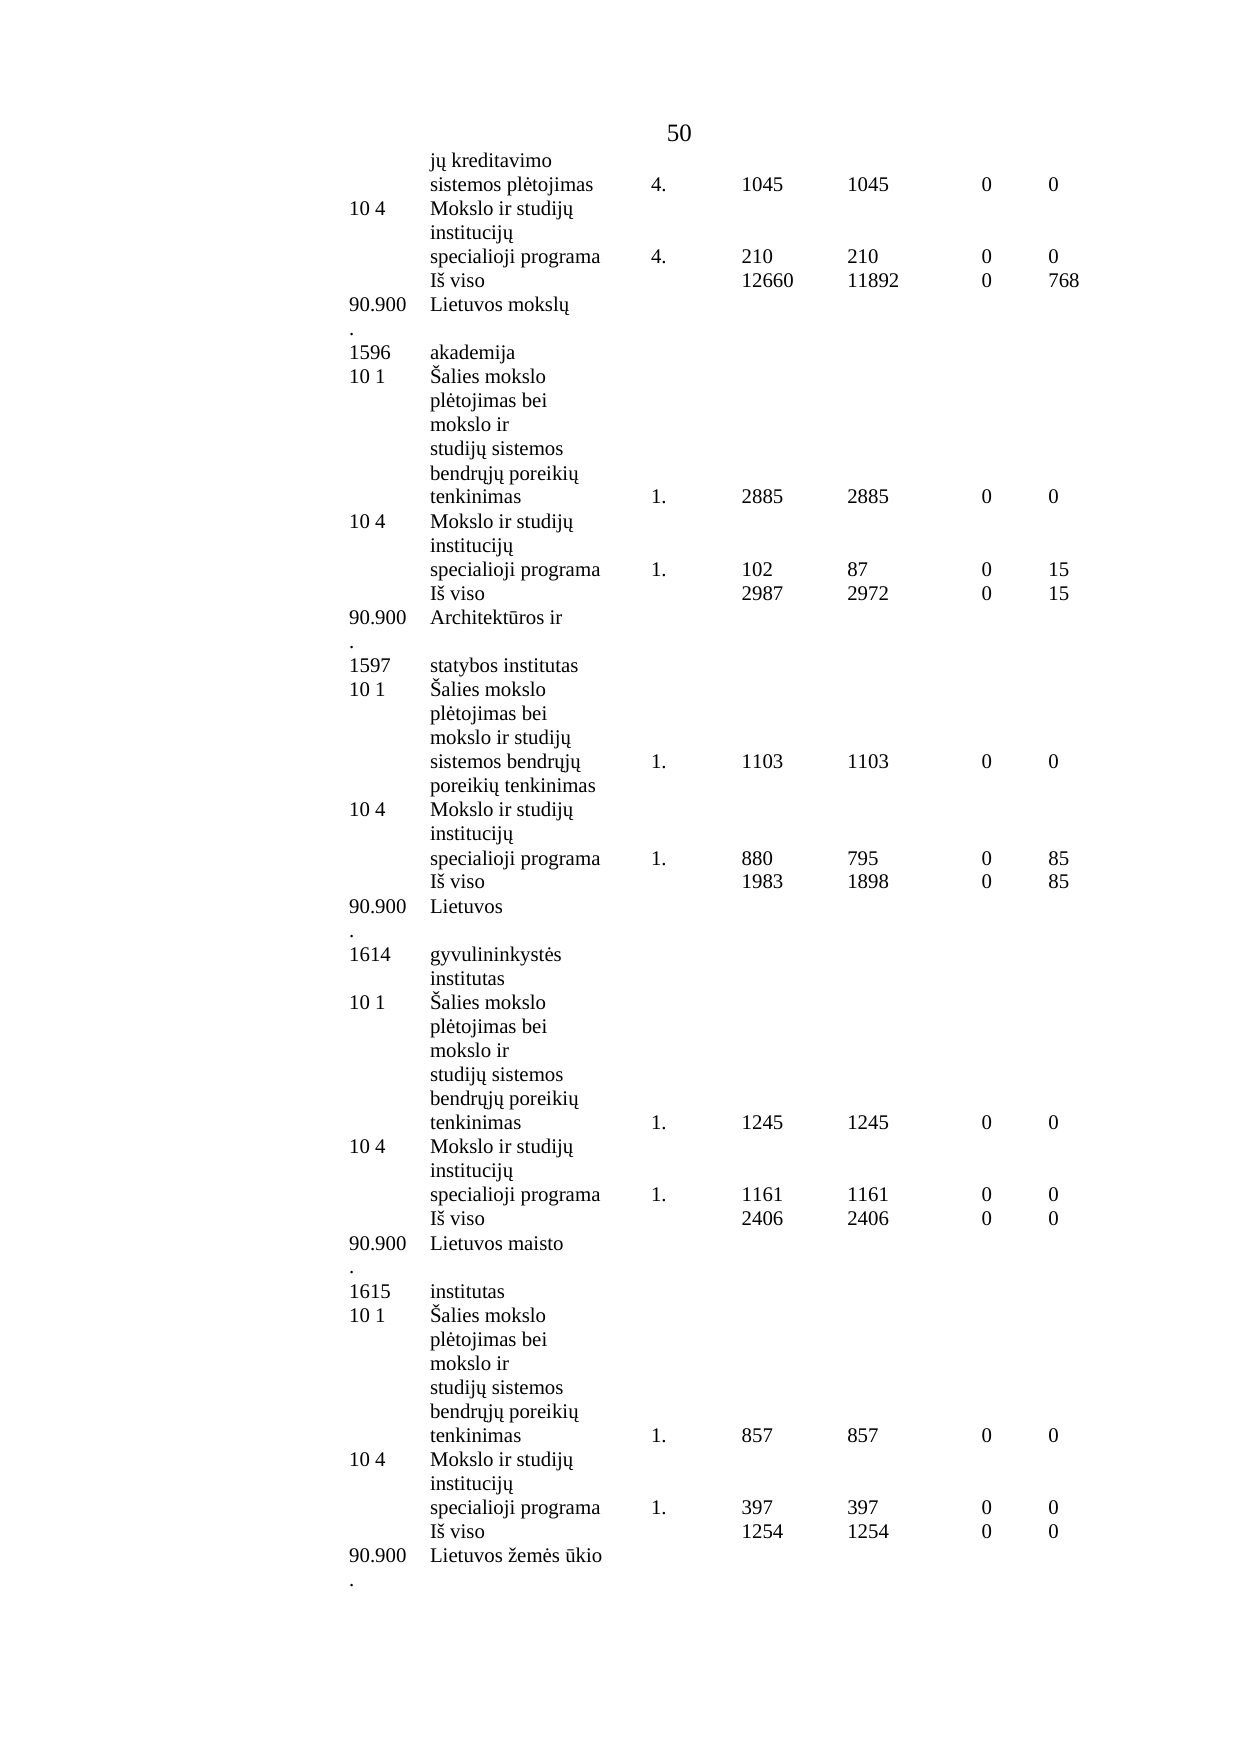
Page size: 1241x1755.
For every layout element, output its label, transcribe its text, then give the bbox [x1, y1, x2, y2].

table_cell Mokslo ir studijų [419, 1134, 639, 1158]
table_cell [836, 942, 970, 966]
table_cell 1161 [730, 1182, 836, 1206]
table_cell [730, 196, 836, 220]
table_cell mokslo ir studijų [419, 725, 639, 749]
table_cell [338, 533, 418, 557]
table_cell [970, 1303, 1037, 1327]
table_cell [730, 797, 836, 821]
table_cell [1037, 773, 1181, 797]
table_cell Mokslo ir studijų [419, 509, 639, 533]
table_cell 10 1 [338, 990, 418, 1014]
table_cell 397 [836, 1495, 970, 1519]
table_cell [640, 894, 730, 942]
table_cell [1037, 966, 1181, 990]
table_cell [1037, 605, 1181, 653]
table_cell [177, 412, 338, 436]
table_cell [177, 172, 338, 196]
table_cell [338, 1471, 418, 1495]
table_cell [730, 821, 836, 845]
table_cell [836, 1230, 970, 1278]
table_cell [177, 966, 338, 990]
table_cell [640, 460, 730, 484]
table_cell [836, 653, 970, 677]
table_cell [177, 990, 338, 1014]
table_cell [970, 436, 1037, 460]
table_cell Iš viso [419, 581, 639, 605]
table_cell mokslo ir [419, 412, 639, 436]
table_cell [338, 268, 418, 292]
table_cell Iš viso [419, 1519, 639, 1543]
table_cell 2972 [836, 581, 970, 605]
table_cell [177, 1303, 338, 1327]
table_cell [640, 1375, 730, 1399]
table_cell 10 4 [338, 797, 418, 821]
table_cell [338, 1038, 418, 1062]
table_cell [640, 268, 730, 292]
table_cell [970, 894, 1037, 942]
table_cell [338, 845, 418, 869]
table_cell 0 [1037, 1110, 1181, 1134]
table_cell Iš viso [419, 1206, 639, 1230]
table_cell [970, 148, 1037, 172]
table_cell 0 [1037, 749, 1181, 773]
table_cell 1. [640, 1110, 730, 1134]
table_cell 2406 [730, 1206, 836, 1230]
table_cell [836, 797, 970, 821]
table_cell Mokslo ir studijų [419, 797, 639, 821]
table_cell [640, 821, 730, 845]
table_cell [970, 1471, 1037, 1495]
table_cell [338, 388, 418, 412]
table_cell [1037, 436, 1181, 460]
table_cell 1245 [730, 1110, 836, 1134]
table_cell [1037, 990, 1181, 1014]
table_cell plėtojimas bei [419, 1014, 639, 1038]
table_cell [970, 196, 1037, 220]
table_cell [338, 1351, 418, 1375]
table_cell [338, 436, 418, 460]
table_cell gyvulininkystės [419, 942, 639, 966]
table_cell [338, 1423, 418, 1447]
table_cell [970, 1543, 1037, 1591]
table_cell [730, 364, 836, 388]
table_cell 10 4 [338, 1447, 418, 1471]
table_cell 90.900. [338, 605, 418, 653]
table_cell [730, 1230, 836, 1278]
table_cell [1037, 1038, 1181, 1062]
table_cell [640, 1206, 730, 1230]
table_cell 0 [970, 749, 1037, 773]
table_cell [730, 292, 836, 340]
table_cell institucijų [419, 821, 639, 845]
table_cell [970, 966, 1037, 990]
table_cell [970, 340, 1037, 364]
table_cell [1037, 1134, 1181, 1158]
table_cell 12660 [730, 268, 836, 292]
table_cell [177, 1375, 338, 1399]
table_cell mokslo ir [419, 1038, 639, 1062]
table_cell [836, 1038, 970, 1062]
table_cell 1898 [836, 870, 970, 893]
table_cell [640, 581, 730, 605]
table_cell tenkinimas [419, 1110, 639, 1134]
table_cell [640, 1519, 730, 1543]
table_cell [177, 1134, 338, 1158]
table_cell [640, 966, 730, 990]
table_cell institucijų [419, 533, 639, 557]
table_cell [640, 1399, 730, 1423]
table_cell [730, 1399, 836, 1423]
table_cell [177, 1062, 338, 1086]
table_cell [730, 1375, 836, 1399]
table_cell [836, 340, 970, 364]
table_cell 1. [640, 485, 730, 508]
table_cell [836, 364, 970, 388]
table_cell [338, 1086, 418, 1110]
table_cell [730, 1279, 836, 1303]
table_cell [1037, 725, 1181, 749]
table_cell [640, 605, 730, 653]
table_cell [338, 870, 418, 893]
table_cell specialioji programa [419, 1182, 639, 1206]
table_cell [640, 1471, 730, 1495]
table_cell [338, 1110, 418, 1134]
table_cell [640, 990, 730, 1014]
table_cell 0 [1037, 172, 1181, 196]
table_cell [640, 725, 730, 749]
table_cell [970, 1327, 1037, 1351]
table_cell [730, 701, 836, 725]
table_cell 0 [970, 581, 1037, 605]
table_cell [730, 1471, 836, 1495]
table_cell [970, 1158, 1037, 1182]
table_cell [730, 1543, 836, 1591]
table_cell [970, 797, 1037, 821]
table_cell 1. [640, 1495, 730, 1519]
table_cell [338, 773, 418, 797]
table_cell [177, 509, 338, 533]
table_cell [1037, 364, 1181, 388]
table_cell [836, 725, 970, 749]
table_cell [177, 485, 338, 508]
table_cell 1045 [730, 172, 836, 196]
table_cell 795 [836, 845, 970, 869]
table_cell institucijų [419, 1471, 639, 1495]
table_cell [177, 268, 338, 292]
table_cell 0 [970, 244, 1037, 268]
table_cell [640, 1062, 730, 1086]
table_cell 0 [970, 557, 1037, 581]
table_cell [177, 653, 338, 677]
table_cell [970, 1038, 1037, 1062]
table_cell [338, 172, 418, 196]
table_cell [836, 966, 970, 990]
table_cell [1037, 942, 1181, 966]
table_cell 857 [836, 1423, 970, 1447]
table_cell [338, 460, 418, 484]
table_cell [836, 1471, 970, 1495]
table_cell mokslo ir [419, 1351, 639, 1375]
table_cell Šalies mokslo [419, 677, 639, 701]
table_cell studijų sistemos [419, 1375, 639, 1399]
table_cell Šalies mokslo [419, 364, 639, 388]
table_cell 85 [1037, 870, 1181, 893]
table_cell [730, 533, 836, 557]
table_cell [338, 148, 418, 172]
table_cell 10 4 [338, 509, 418, 533]
table_cell 11892 [836, 268, 970, 292]
table_cell [836, 412, 970, 436]
table_cell [640, 509, 730, 533]
table_cell [338, 581, 418, 605]
table_cell [1037, 1279, 1181, 1303]
table_cell [836, 436, 970, 460]
table_cell 0 [1037, 1423, 1181, 1447]
table_cell [836, 1086, 970, 1110]
table_cell 4. [640, 172, 730, 196]
table_cell 0 [1037, 1519, 1181, 1543]
table_cell [177, 1471, 338, 1495]
table_cell institutas [419, 1279, 639, 1303]
table_cell Architektūros ir [419, 605, 639, 653]
table_cell [1037, 1086, 1181, 1110]
table_cell [177, 845, 338, 869]
table_cell [640, 1158, 730, 1182]
table_cell [1037, 1158, 1181, 1182]
table_cell studijų sistemos [419, 436, 639, 460]
table_cell [836, 388, 970, 412]
table_cell [177, 1086, 338, 1110]
table_cell [640, 1279, 730, 1303]
table_cell [338, 1182, 418, 1206]
table_cell [1037, 701, 1181, 725]
table_cell [1037, 1543, 1181, 1591]
table_cell [1037, 1327, 1181, 1351]
table_cell 1. [640, 1182, 730, 1206]
table_cell [177, 557, 338, 581]
table_cell [970, 220, 1037, 244]
table_cell [177, 821, 338, 845]
table_cell [640, 1230, 730, 1278]
table_cell [177, 364, 338, 388]
table_cell [970, 1375, 1037, 1399]
table_cell [836, 292, 970, 340]
table_cell studijų sistemos [419, 1062, 639, 1086]
table_cell specialioji programa [419, 1495, 639, 1519]
table_cell 10 1 [338, 364, 418, 388]
table_cell [640, 1351, 730, 1375]
table_cell [177, 605, 338, 653]
table_cell [836, 148, 970, 172]
table_cell [730, 1447, 836, 1471]
table_cell [836, 460, 970, 484]
table_cell [730, 1038, 836, 1062]
table_cell [730, 412, 836, 436]
table_cell bendrųjų poreikių [419, 1086, 639, 1110]
table_cell [338, 485, 418, 508]
table_cell [177, 725, 338, 749]
table_cell [177, 1182, 338, 1206]
table_cell [1037, 1230, 1181, 1278]
table_cell Mokslo ir studijų [419, 196, 639, 220]
table_cell 4. [640, 244, 730, 268]
table_cell plėtojimas bei [419, 701, 639, 725]
table_cell 1596 [338, 340, 418, 364]
table_cell plėtojimas bei [419, 388, 639, 412]
table_cell [970, 1134, 1037, 1158]
table_cell [970, 773, 1037, 797]
table_cell [730, 340, 836, 364]
table_cell [1037, 1399, 1181, 1423]
table_cell [640, 701, 730, 725]
table_cell [970, 653, 1037, 677]
table_cell [1037, 1062, 1181, 1086]
table_cell [836, 1543, 970, 1591]
table_cell [836, 1279, 970, 1303]
table_cell Lietuvos žemės ūkio [419, 1543, 639, 1591]
table_cell [970, 942, 1037, 966]
table_cell [177, 533, 338, 557]
table_cell [177, 1279, 338, 1303]
table_cell 1254 [836, 1519, 970, 1543]
table_cell [730, 605, 836, 653]
table_cell [177, 148, 338, 172]
table_cell institutas [419, 966, 639, 990]
table_cell 10 1 [338, 677, 418, 701]
table_cell [1037, 1351, 1181, 1375]
table_cell [1037, 220, 1181, 244]
table_cell 15 [1037, 581, 1181, 605]
table_cell 2987 [730, 581, 836, 605]
table_cell 1254 [730, 1519, 836, 1543]
table_cell 0 [970, 1495, 1037, 1519]
table_cell [970, 292, 1037, 340]
table_cell [730, 220, 836, 244]
table_cell [640, 797, 730, 821]
table_cell [177, 340, 338, 364]
table_cell [970, 460, 1037, 484]
table_cell [640, 388, 730, 412]
table_cell 0 [970, 268, 1037, 292]
table_cell [338, 1327, 418, 1351]
table_cell [338, 821, 418, 845]
table_cell [177, 1495, 338, 1519]
table_cell [730, 725, 836, 749]
table_cell [1037, 1014, 1181, 1038]
table_cell 1. [640, 749, 730, 773]
table_cell [338, 557, 418, 581]
table_cell [730, 1351, 836, 1375]
table_cell [338, 220, 418, 244]
table_cell [177, 942, 338, 966]
table_cell poreikių tenkinimas [419, 773, 639, 797]
table_cell [177, 244, 338, 268]
table_cell specialioji programa [419, 244, 639, 268]
table_cell 2885 [730, 485, 836, 508]
table_cell [970, 701, 1037, 725]
table_cell [1037, 509, 1181, 533]
table_cell [177, 1447, 338, 1471]
table_cell 1. [640, 1423, 730, 1447]
table_cell [730, 677, 836, 701]
table_cell [730, 1086, 836, 1110]
table_cell sistemos plėtojimas [419, 172, 639, 196]
table_cell 85 [1037, 845, 1181, 869]
table_cell [836, 677, 970, 701]
table_cell [177, 677, 338, 701]
table_cell [640, 533, 730, 557]
table_cell [177, 870, 338, 893]
table_cell 0 [970, 1423, 1037, 1447]
table_cell [640, 942, 730, 966]
table_cell [640, 436, 730, 460]
table_cell [836, 1327, 970, 1351]
table_cell plėtojimas bei [419, 1327, 639, 1351]
table_cell 768 [1037, 268, 1181, 292]
table_cell [1037, 340, 1181, 364]
table_cell [177, 1423, 338, 1447]
table_cell [338, 412, 418, 436]
table_cell [1037, 1447, 1181, 1471]
table_cell 210 [836, 244, 970, 268]
table_cell [970, 1086, 1037, 1110]
table_cell 1103 [730, 749, 836, 773]
table_cell [177, 1519, 338, 1543]
table_cell [970, 990, 1037, 1014]
table_cell [338, 1014, 418, 1038]
table_cell [338, 1399, 418, 1423]
table_cell Šalies mokslo [419, 990, 639, 1014]
table_cell 397 [730, 1495, 836, 1519]
table_cell [730, 436, 836, 460]
table_cell [1037, 533, 1181, 557]
table_cell [730, 148, 836, 172]
table_cell Šalies mokslo [419, 1303, 639, 1327]
table_cell Lietuvos mokslų [419, 292, 639, 340]
table_cell 1161 [836, 1182, 970, 1206]
table_cell [730, 894, 836, 942]
table_cell [730, 966, 836, 990]
table_cell [836, 1134, 970, 1158]
table_cell [970, 677, 1037, 701]
table_cell Mokslo ir studijų [419, 1447, 639, 1471]
table_cell [640, 364, 730, 388]
table_cell [177, 1230, 338, 1278]
table_cell 0 [970, 1206, 1037, 1230]
table_cell [177, 196, 338, 220]
table_cell [177, 436, 338, 460]
table_cell specialioji programa [419, 845, 639, 869]
table_cell [640, 148, 730, 172]
table_cell [640, 1447, 730, 1471]
table_cell 0 [970, 845, 1037, 869]
table_cell [640, 1014, 730, 1038]
table_cell [1037, 412, 1181, 436]
table_cell [177, 773, 338, 797]
table_cell [970, 1062, 1037, 1086]
table_cell [836, 894, 970, 942]
table_cell [1037, 148, 1181, 172]
table_cell 0 [970, 485, 1037, 508]
table_cell [177, 292, 338, 340]
table_cell [1037, 1471, 1181, 1495]
table_cell Lietuvos maisto [419, 1230, 639, 1278]
table_cell [1037, 460, 1181, 484]
table_cell [338, 244, 418, 268]
table_cell [730, 773, 836, 797]
table_cell 10 1 [338, 1303, 418, 1327]
table_cell [836, 1303, 970, 1327]
table_cell Iš viso [419, 870, 639, 893]
table_cell 0 [1037, 1182, 1181, 1206]
table_cell [970, 412, 1037, 436]
table_cell [730, 942, 836, 966]
table_cell 0 [1037, 244, 1181, 268]
table_cell [177, 701, 338, 725]
table_cell [836, 990, 970, 1014]
table_cell [1037, 1303, 1181, 1327]
table_cell Lietuvos [419, 894, 639, 942]
table_cell [640, 292, 730, 340]
table_cell [970, 509, 1037, 533]
table_cell [970, 1279, 1037, 1303]
table_cell 1. [640, 845, 730, 869]
table_cell 90.900. [338, 292, 418, 340]
table_cell 0 [1037, 485, 1181, 508]
table_cell [836, 1014, 970, 1038]
table_cell [970, 1399, 1037, 1423]
table_cell [836, 773, 970, 797]
table_cell [338, 966, 418, 990]
table_cell [640, 220, 730, 244]
table_cell 102 [730, 557, 836, 581]
table_cell [338, 1375, 418, 1399]
table_cell [177, 749, 338, 773]
table_cell [177, 1038, 338, 1062]
table_cell [640, 773, 730, 797]
table_cell [730, 653, 836, 677]
table_cell [836, 1447, 970, 1471]
table_cell [177, 1351, 338, 1375]
table_cell [338, 1062, 418, 1086]
table_cell [177, 1399, 338, 1423]
table_cell [730, 509, 836, 533]
table_cell [1037, 388, 1181, 412]
table_cell [640, 1303, 730, 1327]
table_cell [338, 1206, 418, 1230]
table_cell [1037, 653, 1181, 677]
table_cell [640, 412, 730, 436]
table_cell [730, 1327, 836, 1351]
table_cell 1983 [730, 870, 836, 893]
table_cell [338, 725, 418, 749]
table_cell [836, 196, 970, 220]
table_cell [338, 1519, 418, 1543]
table_cell 1597 [338, 653, 418, 677]
table_cell [970, 388, 1037, 412]
table_cell 0 [970, 172, 1037, 196]
table_cell [1037, 797, 1181, 821]
table_cell [730, 990, 836, 1014]
table_cell [640, 677, 730, 701]
table_cell [836, 509, 970, 533]
table_cell [640, 653, 730, 677]
table_cell Iš viso [419, 268, 639, 292]
table_cell tenkinimas [419, 1423, 639, 1447]
table_cell 857 [730, 1423, 836, 1447]
table_cell 0 [970, 1519, 1037, 1543]
table_cell jų kreditavimo [419, 148, 639, 172]
table_cell [177, 1014, 338, 1038]
table_cell [970, 533, 1037, 557]
table_cell 0 [970, 1110, 1037, 1134]
table_cell 1045 [836, 172, 970, 196]
table_cell [338, 1158, 418, 1182]
table_cell statybos institutas [419, 653, 639, 677]
table_cell institucijų [419, 220, 639, 244]
table_cell [640, 1543, 730, 1591]
table_cell [177, 1327, 338, 1351]
table_cell [1037, 292, 1181, 340]
table_cell 15 [1037, 557, 1181, 581]
table_cell [177, 894, 338, 942]
table_cell 2885 [836, 485, 970, 508]
table_cell [836, 1399, 970, 1423]
table_cell 1615 [338, 1279, 418, 1303]
table_cell 1614 [338, 942, 418, 966]
table_cell [177, 1543, 338, 1591]
table_cell [730, 1303, 836, 1327]
table_cell 880 [730, 845, 836, 869]
table_cell 90.900. [338, 894, 418, 942]
table_cell [730, 388, 836, 412]
table_cell 0 [1037, 1206, 1181, 1230]
table_cell [640, 340, 730, 364]
table_cell [1037, 677, 1181, 701]
table_cell [836, 1062, 970, 1086]
table_cell [177, 797, 338, 821]
table_cell 0 [1037, 1495, 1181, 1519]
table_cell 87 [836, 557, 970, 581]
table_cell bendrųjų poreikių [419, 1399, 639, 1423]
table_cell specialioji programa [419, 557, 639, 581]
table_cell 0 [970, 870, 1037, 893]
table_cell [177, 220, 338, 244]
table_cell [640, 196, 730, 220]
table_cell [177, 1206, 338, 1230]
table_cell [836, 220, 970, 244]
table_cell [970, 1230, 1037, 1278]
table_cell 1245 [836, 1110, 970, 1134]
table_cell [970, 1014, 1037, 1038]
table_cell [970, 605, 1037, 653]
table_cell [970, 364, 1037, 388]
table_cell [970, 1351, 1037, 1375]
table_cell [730, 1062, 836, 1086]
table_cell [730, 460, 836, 484]
table_cell [640, 1038, 730, 1062]
table_cell bendrųjų poreikių [419, 460, 639, 484]
table_cell 10 4 [338, 196, 418, 220]
table_cell 0 [970, 1182, 1037, 1206]
table_cell 90.900. [338, 1543, 418, 1591]
table_cell 1103 [836, 749, 970, 773]
table_cell 10 4 [338, 1134, 418, 1158]
table_cell akademija [419, 340, 639, 364]
table_cell [338, 701, 418, 725]
table_cell [836, 701, 970, 725]
table_cell [836, 605, 970, 653]
table_cell tenkinimas [419, 485, 639, 508]
table_cell [177, 581, 338, 605]
table_cell [640, 1327, 730, 1351]
table_cell 1. [640, 557, 730, 581]
table_cell [640, 1086, 730, 1110]
table_cell [836, 821, 970, 845]
table_cell sistemos bendrųjų [419, 749, 639, 773]
table_cell [836, 1158, 970, 1182]
table_cell [1037, 1375, 1181, 1399]
table_cell [836, 1375, 970, 1399]
table_cell [338, 749, 418, 773]
table_cell [730, 1014, 836, 1038]
table_cell [836, 1351, 970, 1375]
table_cell [970, 1447, 1037, 1471]
table_cell [1037, 821, 1181, 845]
table_cell 90.900. [338, 1230, 418, 1278]
table_cell [836, 533, 970, 557]
table_cell [730, 1158, 836, 1182]
table_cell [1037, 894, 1181, 942]
table_cell [730, 1134, 836, 1158]
table_cell [970, 821, 1037, 845]
table_cell [177, 1110, 338, 1134]
table_cell 2406 [836, 1206, 970, 1230]
table_cell 210 [730, 244, 836, 268]
table_cell [640, 870, 730, 893]
table_cell [177, 460, 338, 484]
table_cell institucijų [419, 1158, 639, 1182]
table_cell [640, 1134, 730, 1158]
table_cell [177, 1158, 338, 1182]
table_cell [1037, 196, 1181, 220]
table_cell [177, 388, 338, 412]
table_cell [970, 725, 1037, 749]
table_cell [338, 1495, 418, 1519]
